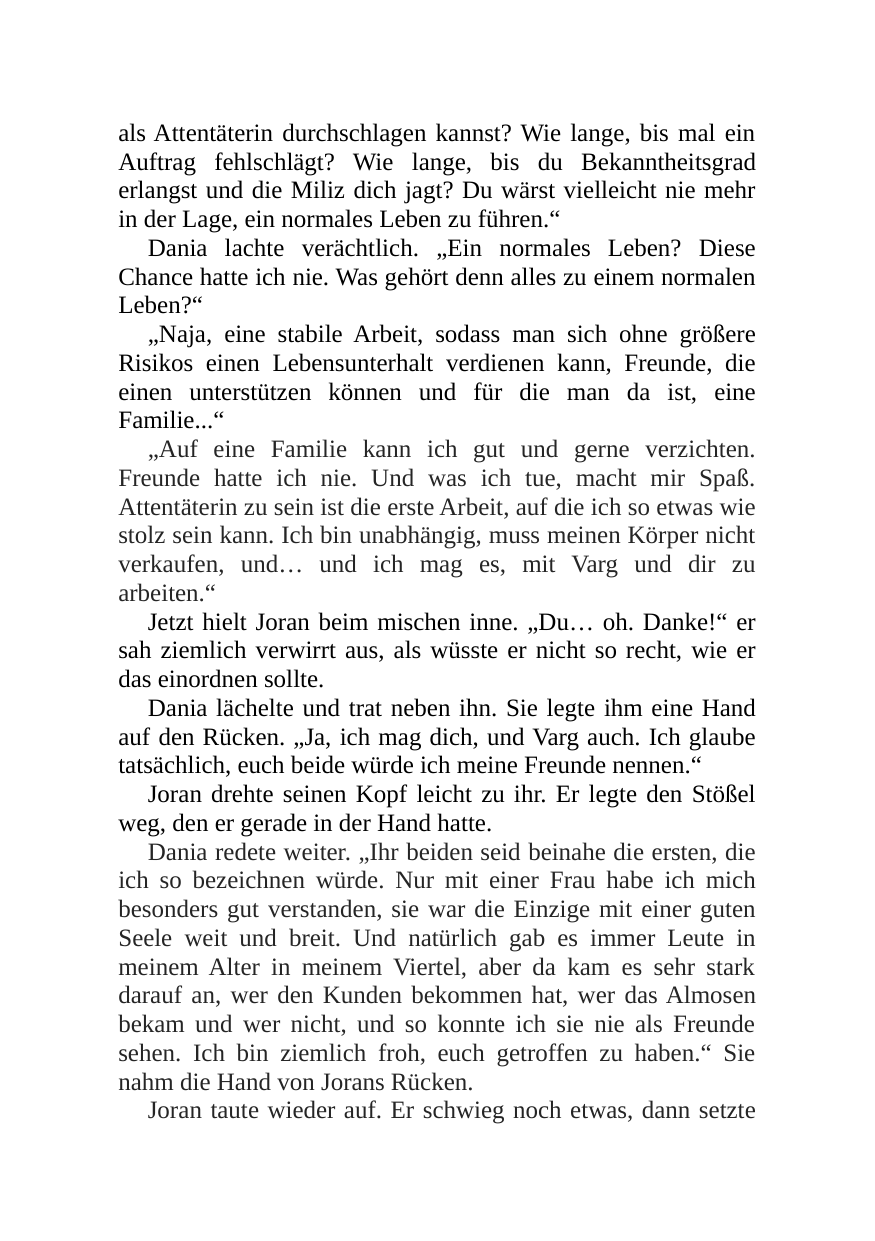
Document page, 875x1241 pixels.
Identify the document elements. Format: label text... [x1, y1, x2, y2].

text Dania redete weiter. „Ihr beiden seid beinahe die ersten, die ich so bezeichnen würde. Nur mit einer Frau habe ich mich besonders gut verstanden, sie war die Einzige mit einer guten Seele weit und breit. Und natürlich gab es immer Leute in meinem Alter in meinem Viertel, aber da kam es sehr stark darauf an, wer den Kunden bekommen hat, wer das Almosen bekam und wer nicht, und so konnte ich sie nie als Freunde sehen. Ich bin ziemlich froh, euch getroffen zu haben.“ Sie nahm die Hand von Jorans Rücken. [118, 837, 756, 1096]
text Dania lachte verächtlich. „Ein normales Leben? Diese Chance hatte ich nie. Was gehört denn alles zu einem normalen Leben?“ [118, 233, 756, 319]
text Jetzt hielt Joran beim mischen inne. „Du… oh. Danke!“ er sah ziemlich verwirrt aus, als wüsste er nicht so recht, wie er das einordnen sollte. [118, 607, 756, 693]
text Joran taute wieder auf. Er schwieg noch etwas, dann setzte [118, 1096, 756, 1124]
text „Auf eine Familie kann ich gut und gerne verzichten. Freunde hatte ich nie. Und was ich tue, macht mir Spaß. Attentäterin zu sein ist die erste Arbeit, auf die ich so etwas wie stolz sein kann. Ich bin unabhängig, muss meinen Körper nicht verkaufen, und… und ich mag es, mit Varg und dir zu arbeiten.“ [118, 434, 756, 607]
text als Attentäterin durchschlagen kannst? Wie lange, bis mal ein Auftrag fehlschlägt? Wie lange, bis du Bekanntheitsgrad erlangst und die Miliz dich jagt? Du wärst vielleicht nie mehr in der Lage, ein normales Leben zu führen.“ [118, 118, 756, 233]
text Dania lächelte und trat neben ihn. Sie legte ihm eine Hand auf den Rücken. „Ja, ich mag dich, und Varg auch. Ich glaube tatsächlich, euch beide würde ich meine Freunde nennen.“ [118, 693, 756, 779]
text „Naja, eine stabile Arbeit, sodass man sich ohne größere Risikos einen Lebensunterhalt verdienen kann, Freunde, die einen unterstützen können und für die man da ist, eine Familie...“ [118, 319, 756, 434]
text Joran drehte seinen Kopf leicht zu ihr. Er legte den Stößel weg, den er gerade in der Hand hatte. [118, 779, 756, 837]
